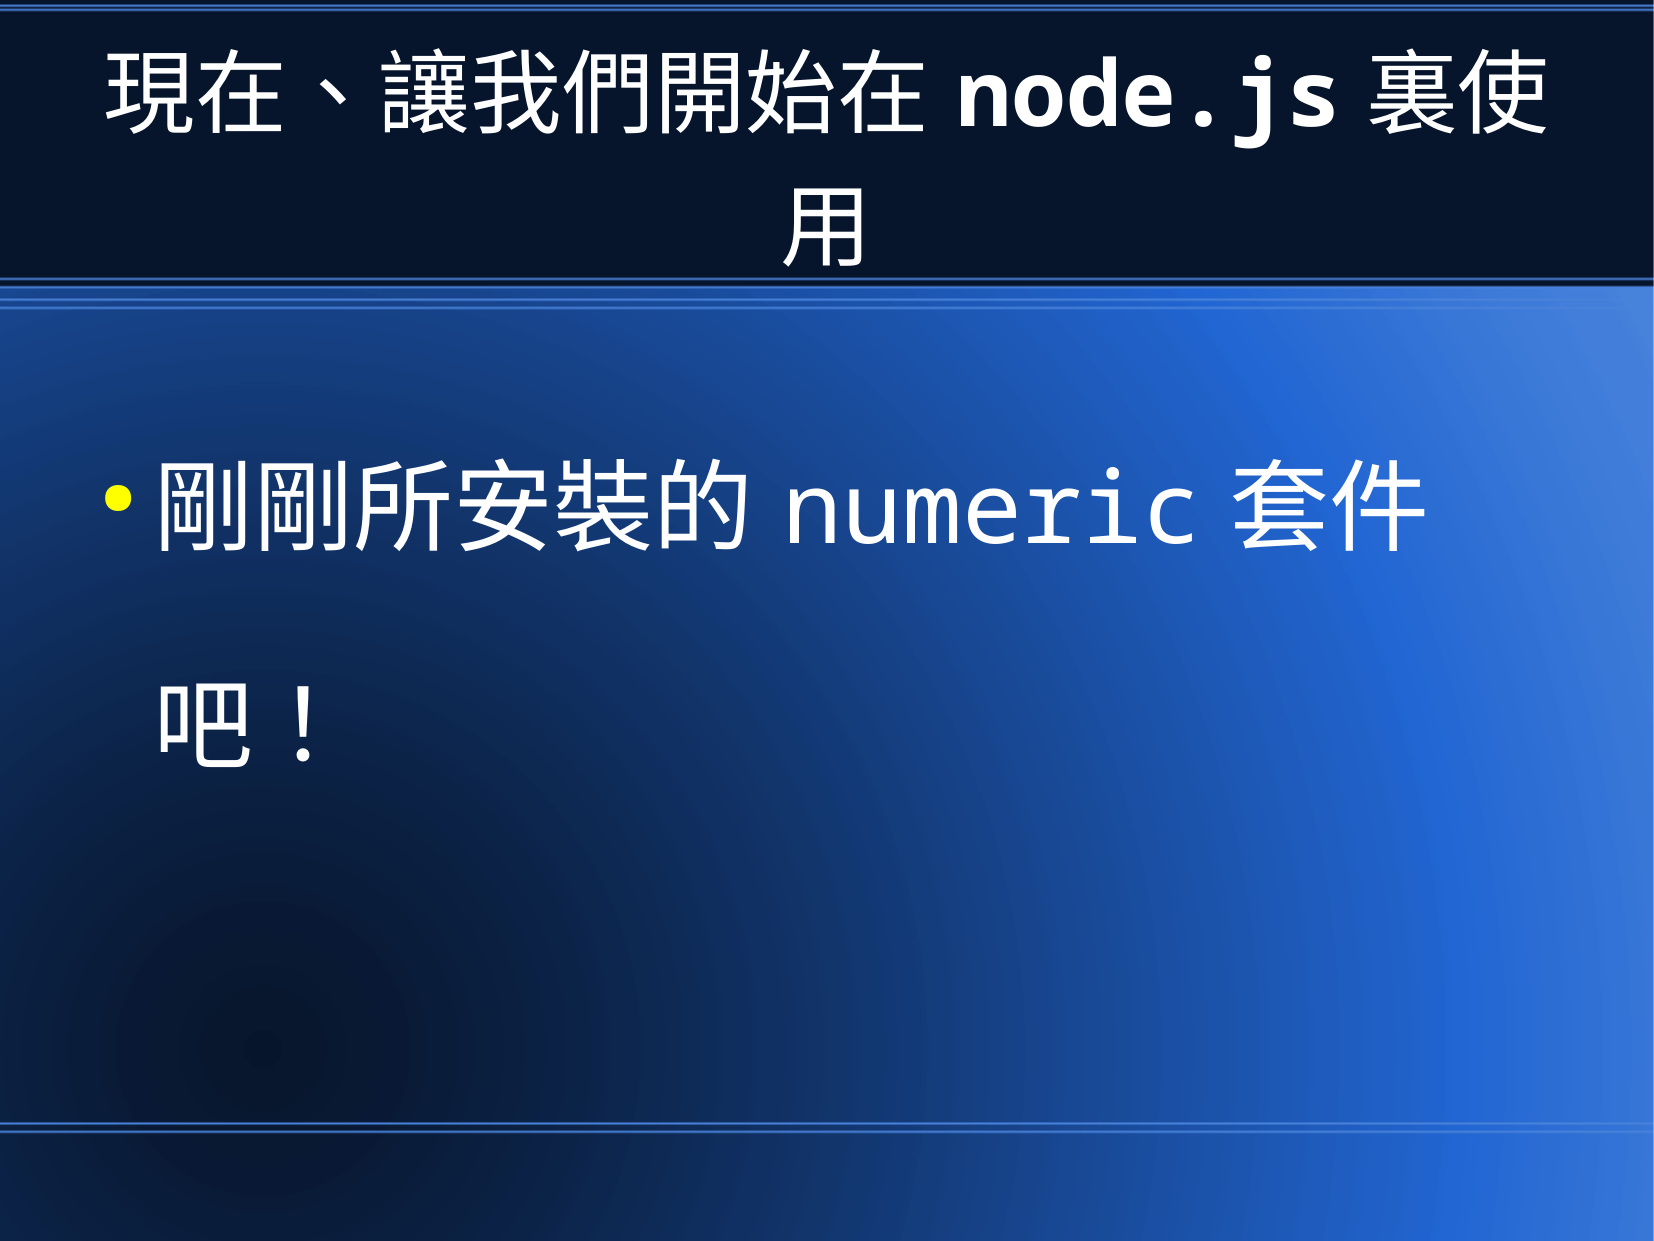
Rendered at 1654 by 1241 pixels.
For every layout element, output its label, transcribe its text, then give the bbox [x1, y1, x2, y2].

title 現在、讓我們開始在node.js裏使用 [82, 49, 1571, 257]
list 剛剛所安裝的numeric套件吧！ [82, 355, 1571, 1241]
picture [0, 0, 1654, 1241]
